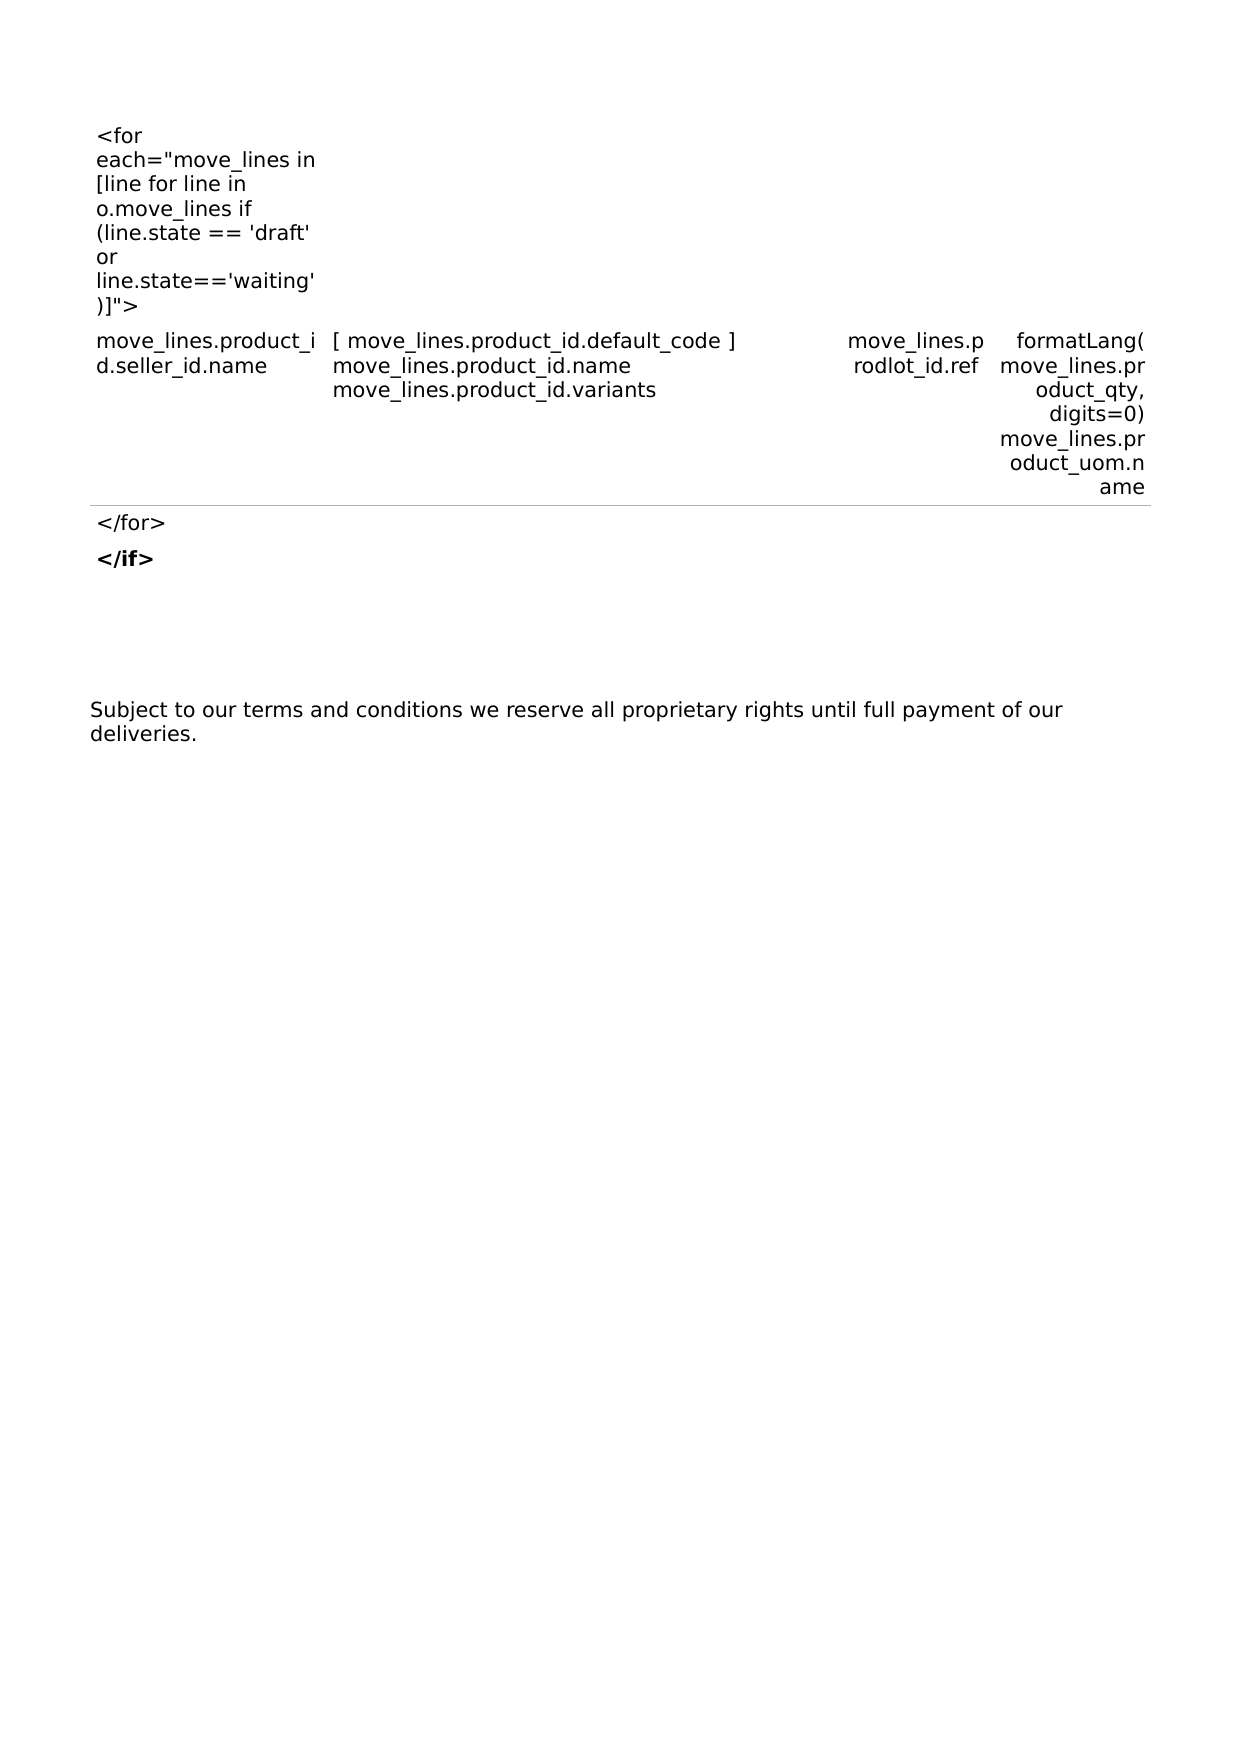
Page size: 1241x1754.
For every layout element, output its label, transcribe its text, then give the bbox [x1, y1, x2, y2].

table_cell [993, 506, 1151, 541]
table_cell move_lines.product_id.seller_id.name [90, 324, 326, 505]
table_cell [839, 118, 993, 324]
table_cell [839, 541, 993, 577]
table_cell move_lines.prodlot_id.ref [839, 324, 993, 505]
text Subject to our terms and conditions we reserve all proprietary rights until full payment of our deliveries. [90, 698, 1151, 747]
table_cell [ move_lines.product_id.default_code ] move_lines.product_id.name move_lines.product_id.variants [326, 324, 839, 505]
table_cell </if> [90, 541, 326, 577]
table_cell [993, 541, 1151, 577]
table_cell </for> [90, 506, 326, 541]
table_cell formatLang(move_lines.product_qty, digits=0) move_lines.product_uom.name [993, 324, 1151, 505]
table_cell [326, 118, 839, 324]
table_cell [993, 118, 1151, 324]
table_cell [839, 506, 993, 541]
table_cell [326, 541, 839, 577]
table_cell <for each="move_lines in [line for line in o.move_lines if (line.state == 'draft' or line.state=='waiting')]"> [90, 118, 326, 324]
table_cell [326, 506, 839, 541]
